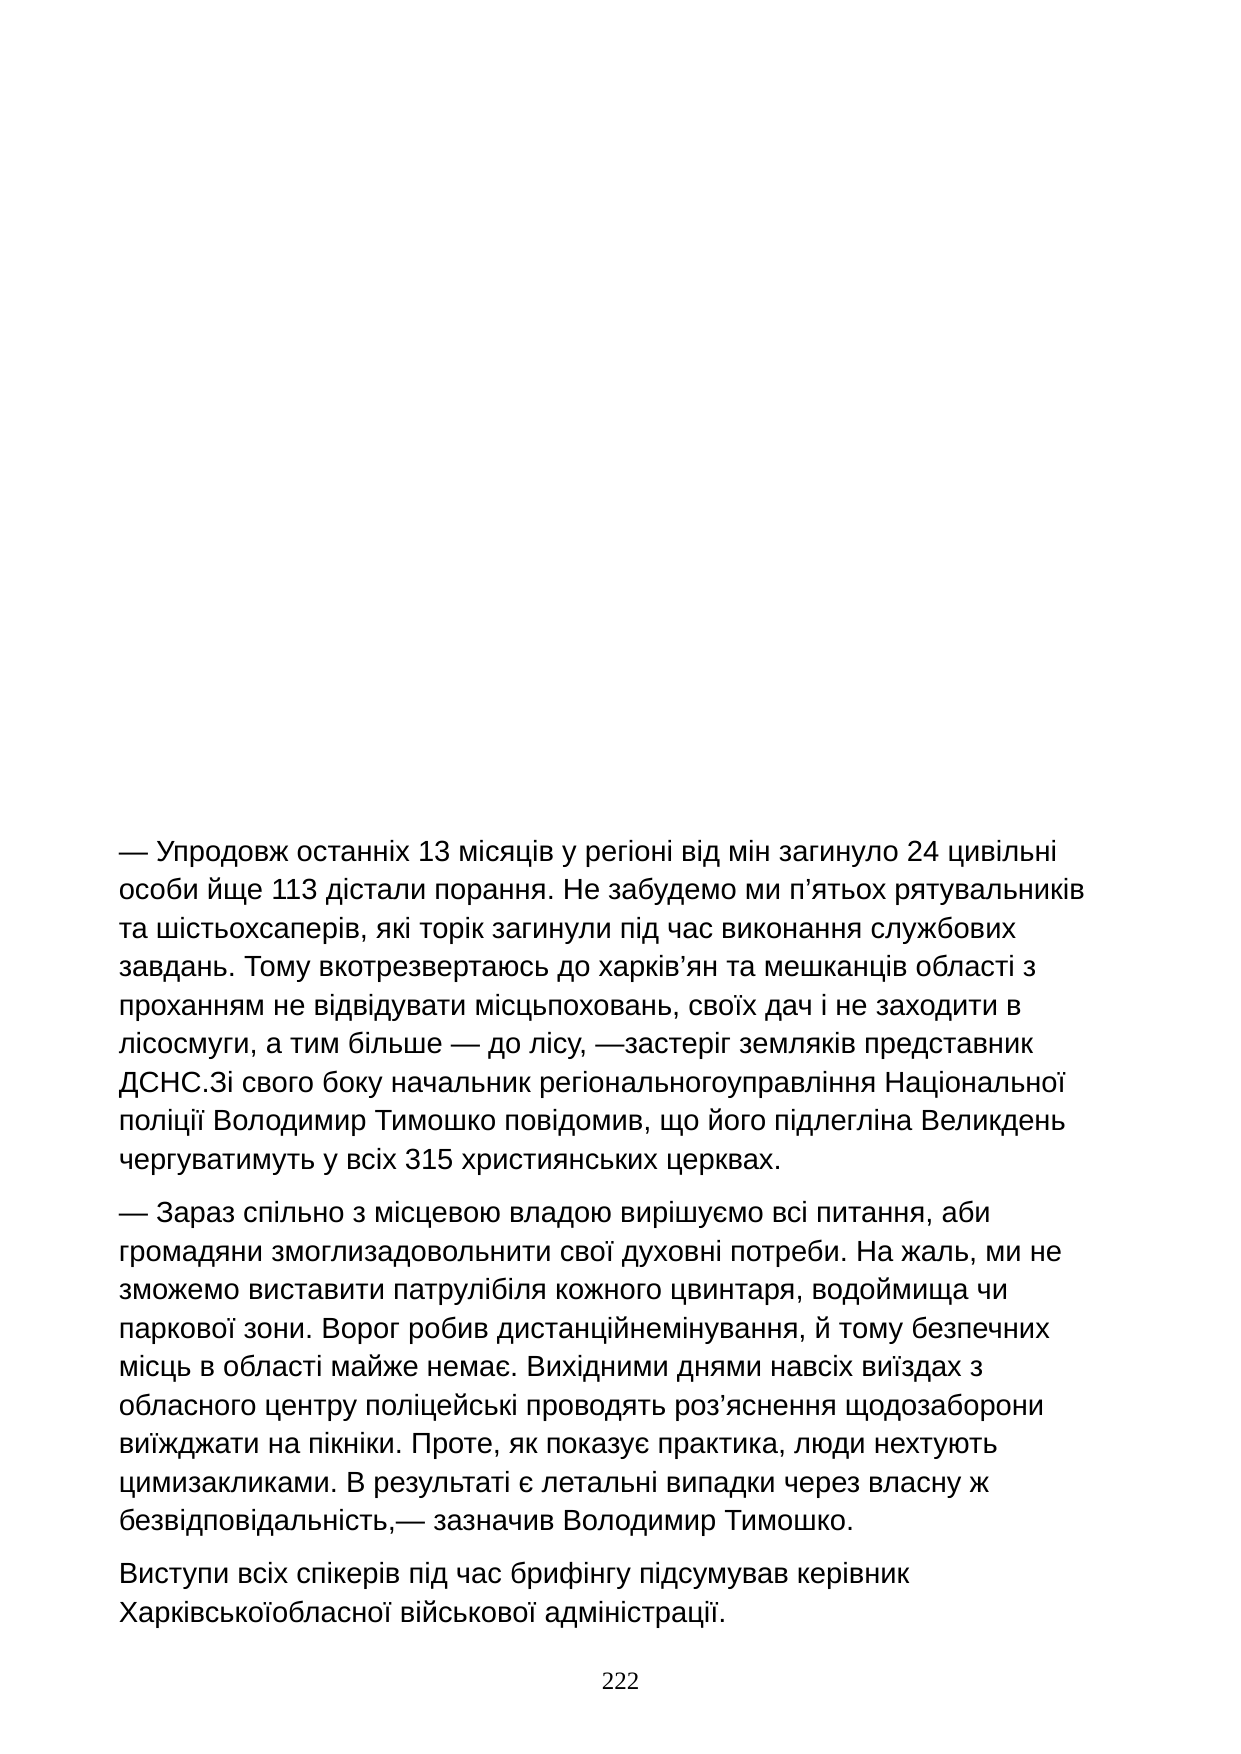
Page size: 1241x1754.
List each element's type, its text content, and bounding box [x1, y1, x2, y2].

text Виступи всіх спікерів під час брифінгу підсумував керівник Харківськоїобласної військової адміністрації. [118, 1557, 1122, 1629]
text — Упродовж останніх 13 місяців у регіоні від мін загинуло 24 цивільні особи йще 113 дістали порання. Не забудемо ми п’ятьох рятувальників та шістьохсаперів, які торік загинули під час виконання службових завдань. Тому вкотрезвертаюсь до харків’ян та мешканців області з проханням не відвідувати місцьпоховань, своїх дач і не заходити в лісосмуги, а тим більше — до лісу, —застеріг земляків представник ДСНС.Зі свого боку начальник регіональногоуправління Національної поліції Володимир Тимошко повідомив, що його підлегліна Великдень чергуватимуть у всіх 315 християнських церквах. [118, 834, 1122, 1176]
text — Зараз спільно з місцевою владою вирішуємо всі питання, аби громадяни змоглизадовольнити свої духовні потреби. На жаль, ми не зможемо виставити патрулібіля кожного цвинтаря, водоймища чи паркової зони. Ворог робив дистанційнемінування, й тому безпечних місць в області майже немає. Вихідними днями навсіх виїздах з обласного центру поліцейські проводять роз’яснення щодозаборони виїжджати на пікніки. Проте, як показує практика, люди нехтують цимизакликами. В результаті є летальні випадки через власну ж безвідповідальність,— зазначив Володимир Тимошко. [118, 1195, 1122, 1537]
